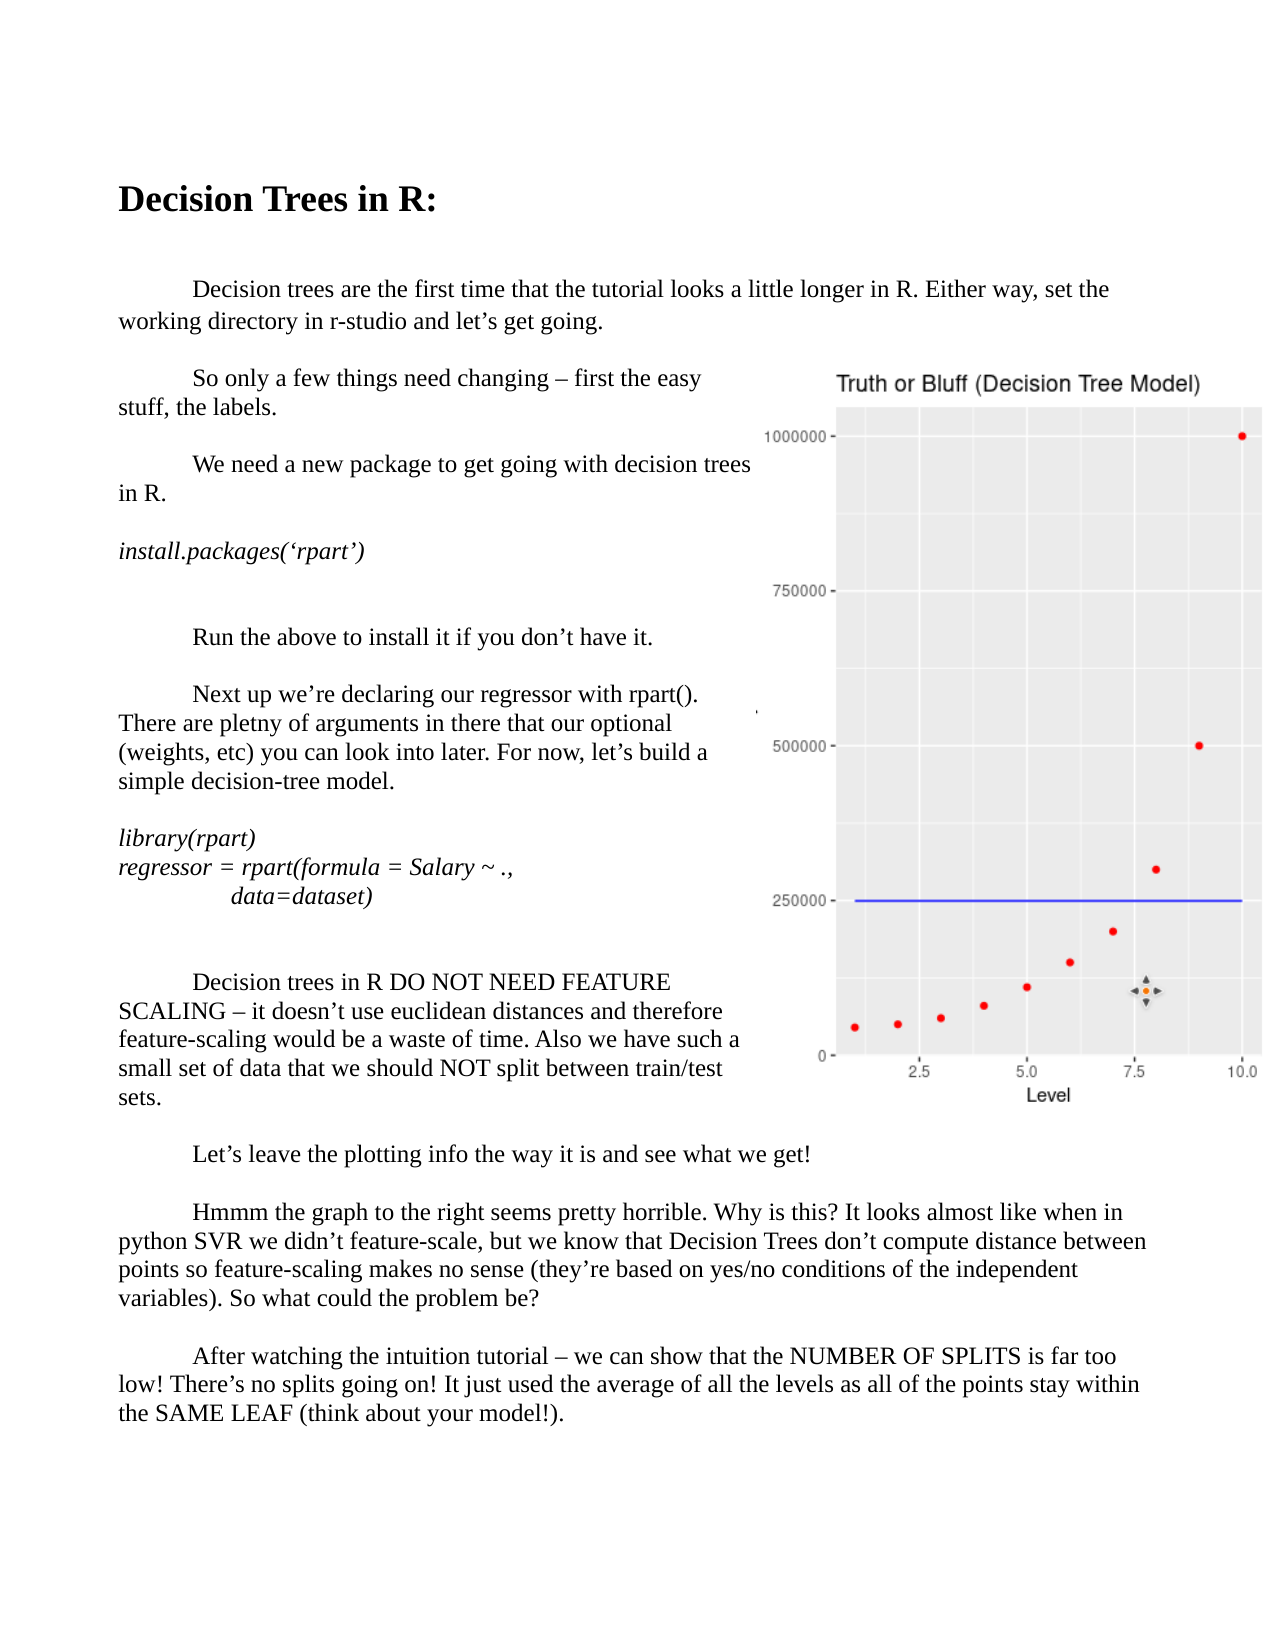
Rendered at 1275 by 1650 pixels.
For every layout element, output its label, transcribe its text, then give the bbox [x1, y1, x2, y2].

text Decision Trees in R: [118, 176, 1157, 219]
text Decision trees in R DO NOT NEED FEATURE SCALING – it doesn’t use euclidean distances and therefore feature-scaling would be a waste of time. Also we have such a small set of data that we should NOT split between train/test sets. [118, 967, 756, 1111]
text After watching the intuition tutorial – we can show that the NUMBER OF SPLITS is far too low! There’s no splits going on! It just used the average of all the levels as all of the points stay within the SAME LEAF (think about your model!). [118, 1341, 1157, 1427]
text Hmmm the graph to the right seems pretty horrible. Why is this? It looks almost like when in python SVR we didn’t feature-scale, but we know that Decision Trees don’t compute distance between points so feature-scaling makes no sense (they’re based on yes/no conditions of the independent variables). So what could the problem be? [118, 1197, 1157, 1312]
text Decision trees are the first time that the tutorial looks a little longer in R. Either way, set the working directory in r-studio and let’s get going. [118, 263, 1157, 334]
text regressor = rpart(formula = Salary ~ ., [118, 852, 756, 881]
text install.packages(‘rpart’) [118, 536, 756, 564]
text We need a new package to get going with decision trees in R. [118, 449, 756, 507]
text Next up we’re declaring our regressor with rpart(). There are pletny of arguments in there that our optional (weights, etc) you can look into later. For now, let’s build a simple decision-tree model. [118, 679, 756, 794]
text Let’s leave the plotting info the way it is and see what we get! [118, 1139, 1157, 1168]
text data=dataset) [118, 881, 756, 909]
text Run the above to install it if you don’t have it. [118, 622, 756, 651]
text So only a few things need changing – first the easy stuff, the labels. [118, 363, 1157, 421]
picture [756, 371, 1266, 1111]
text library(rpart) [118, 823, 756, 852]
